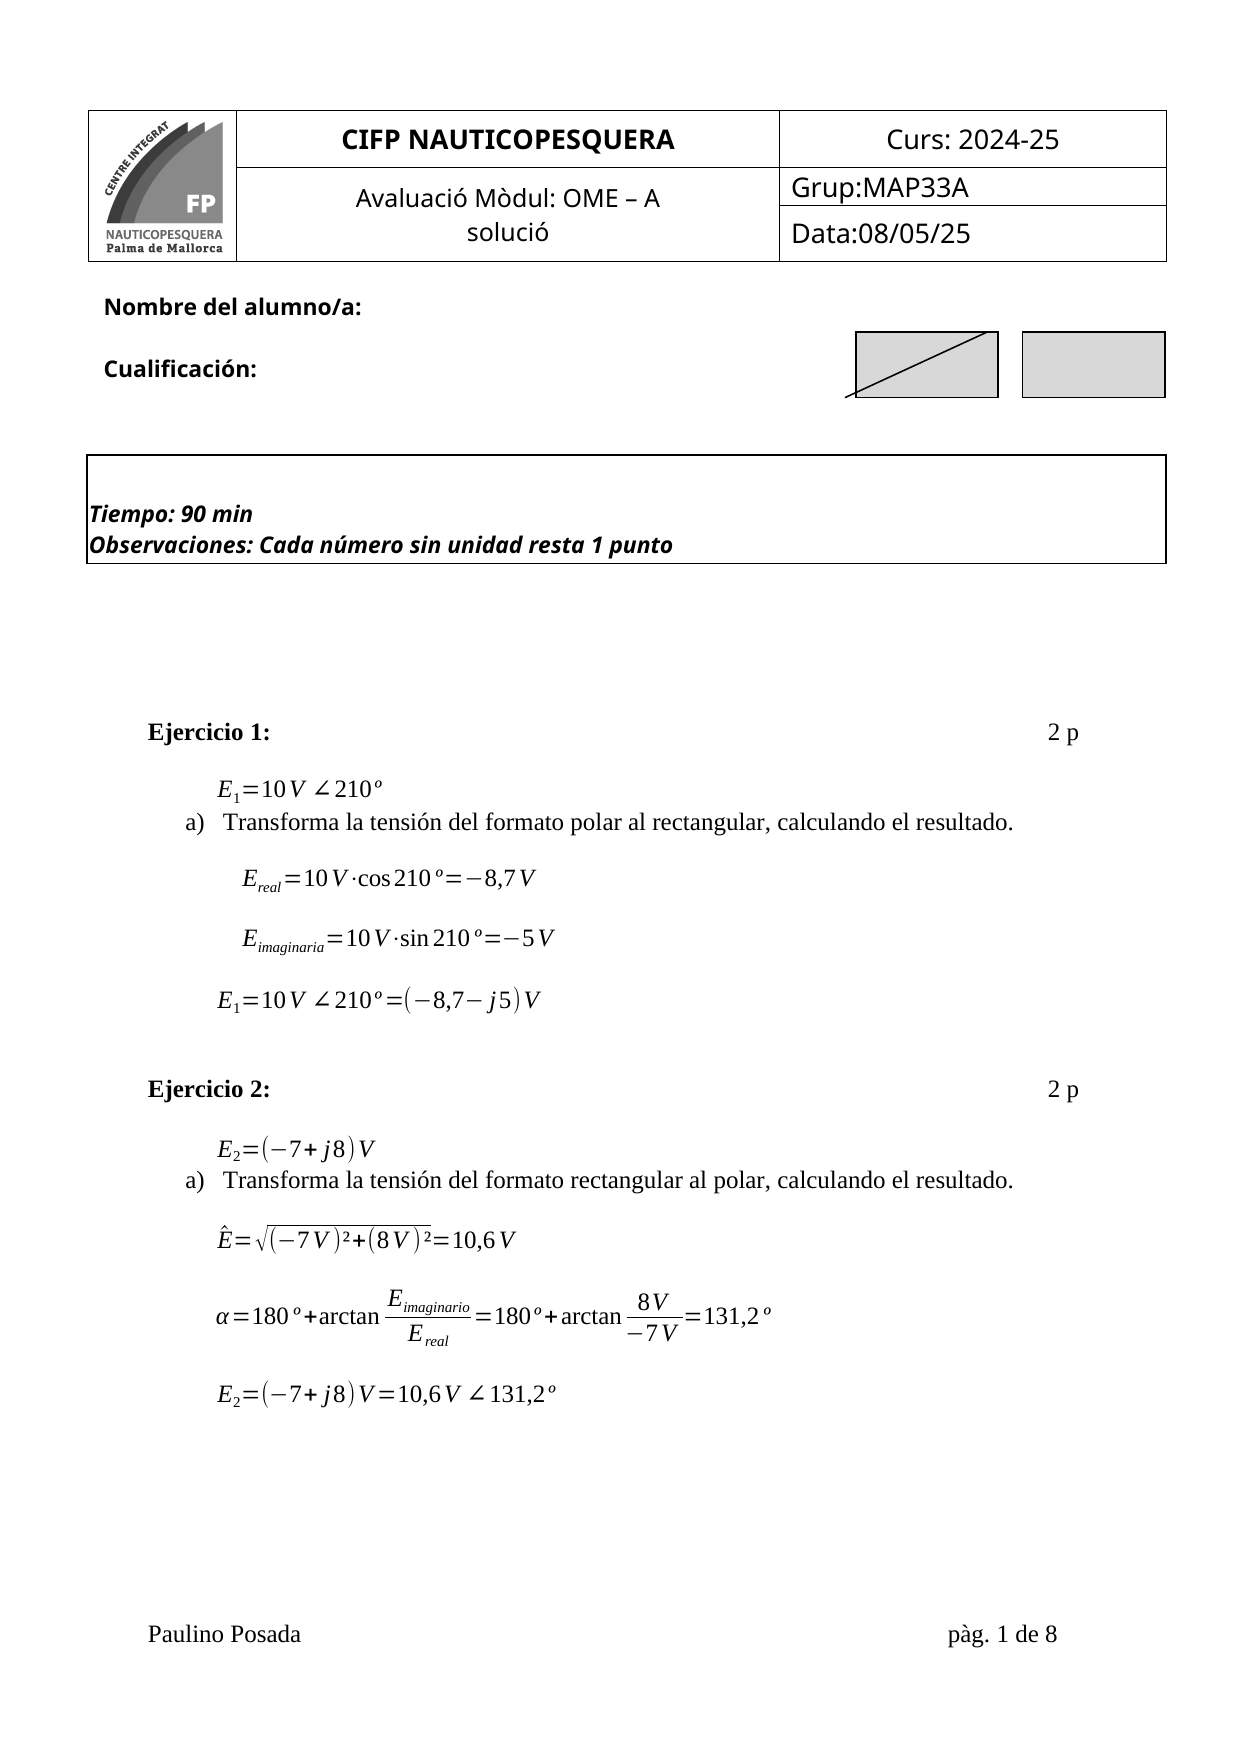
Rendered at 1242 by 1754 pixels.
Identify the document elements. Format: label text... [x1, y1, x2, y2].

text Tiempo: 90 min [89, 498, 1094, 529]
text Cualificación: [103, 353, 855, 384]
picture [100, 111, 229, 260]
text Observaciones: Cada número sin unidad resta 1 punto [89, 529, 1094, 560]
list Transforma la tensión del formato rectangular al polar, calculando el resultado. [185, 1166, 1094, 1194]
text Ejercicio 2: 2 p [148, 1074, 1094, 1103]
text Nombre del alumno/a: [103, 290, 1094, 322]
list Transforma la tensión del formato polar al rectangular, calculando el resultado. [185, 807, 1094, 836]
text [999, 353, 1022, 384]
text Ejercicio 1: 2 p [148, 717, 1094, 745]
